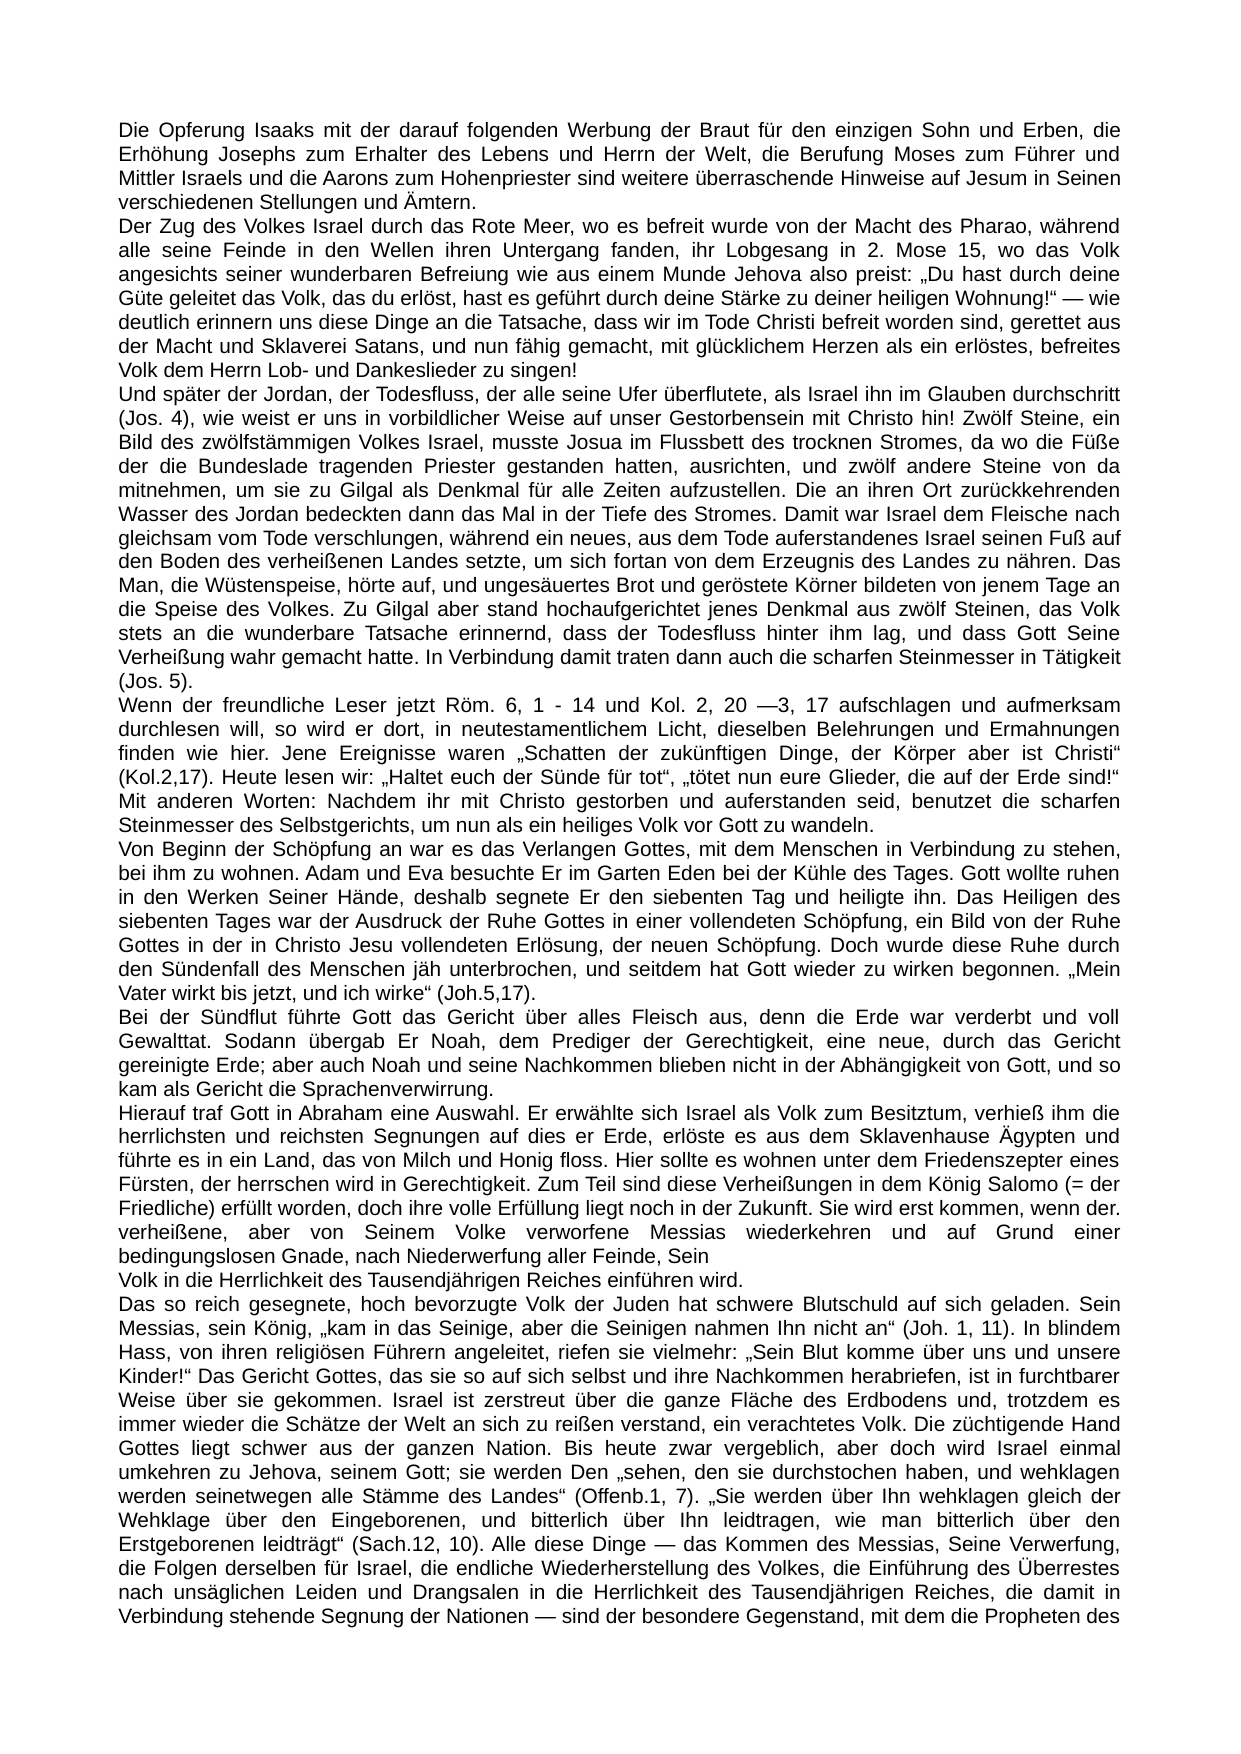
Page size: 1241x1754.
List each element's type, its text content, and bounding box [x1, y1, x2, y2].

text Bei der Sündflut führte Gott das Gericht über alles Fleisch aus, denn die Erde war verderbt und voll Gewalttat. Sodann übergab Er Noah, dem Prediger der Gerechtigkeit, eine neue, durch das Gericht gereinigte Erde; aber auch Noah und seine Nachkommen blieben nicht in der Abhängigkeit von Gott, und so kam als Gericht die Sprachenverwirrung. [118, 1004, 1122, 1100]
text Volk in die Herrlichkeit des Tausendjährigen Reiches einführen wird. [118, 1268, 1122, 1292]
text Der Zug des Volkes Israel durch das Rote Meer, wo es befreit wurde von der Macht des Pharao, während alle seine Feinde in den Wellen ihren Untergang fanden, ihr Lobgesang in 2. Mose 15, wo das Volk angesichts seiner wunderbaren Befreiung wie aus einem Munde Jehova also preist: „Du hast durch deine Güte geleitet das Volk, das du erlöst, hast es geführt durch deine Stärke zu deiner heiligen Wohnung!“ — wie deutlich erinnern uns diese Dinge an die Tatsache, dass wir im Tode Christi befreit worden sind, gerettet aus der Macht und Sklaverei Satans, und nun fähig gemacht, mit glücklichem Herzen als ein erlöstes, befreites Volk dem Herrn Lob- und Dankeslieder zu singen! [118, 214, 1122, 382]
text Das so reich gesegnete, hoch bevorzugte Volk der Juden hat schwere Blutschuld auf sich geladen. Sein Messias, sein König, „kam in das Seinige, aber die Seinigen nahmen Ihn nicht an“ (Joh. 1, 11). In blindem Hass, von ihren religiösen Führern angeleitet, riefen sie vielmehr: „Sein Blut komme über uns und unsere Kinder!“ Das Gericht Gottes, das sie so auf sich selbst und ihre Nachkommen herabriefen, ist in furchtbarer Weise über sie gekommen. Israel ist zerstreut über die ganze Fläche des Erdbodens und, trotzdem es immer wieder die Schätze der Welt an sich zu reißen verstand, ein verachtetes Volk. Die züchtigende Hand Gottes liegt schwer aus der ganzen Nation. Bis heute zwar vergeblich, aber doch wird Israel einmal umkehren zu Jehova, seinem Gott; sie werden Den „sehen, den sie durchstochen haben, und wehklagen werden seinetwegen alle Stämme des Landes“ (Offenb.1, 7). „Sie werden über Ihn wehklagen gleich der Wehklage über den Eingeborenen, und bitterlich über Ihn leidtragen, wie man bitterlich über den Erstgeborenen leidträgt“ (Sach.12, 10). Alle diese Dinge — das Kommen des Messias, Seine Verwerfung, die Folgen derselben für Israel, die endliche Wiederherstellung des Volkes, die Einführung des Überrestes nach unsäglichen Leiden und Drangsalen in die Herrlichkeit des Tausendjährigen Reiches, die damit in Verbindung stehende Segnung der Nationen — sind der besondere Gegenstand, mit dem die Propheten des [118, 1292, 1122, 1627]
text Und später der Jordan, der Todesfluss, der alle seine Ufer überflutete, als Israel ihn im Glauben durchschritt (Jos. 4), wie weist er uns in vorbildlicher Weise auf unser Gestorbensein mit Christo hin! Zwölf Steine, ein Bild des zwölfstämmigen Volkes Israel, musste Josua im Flussbett des trocknen Stromes, da wo die Füße der die Bundeslade tragenden Priester gestanden hatten, ausrichten, und zwölf andere Steine von da mitnehmen, um sie zu Gilgal als Denkmal für alle Zeiten aufzustellen. Die an ihren Ort zurückkehrenden Wasser des Jordan bedeckten dann das Mal in der Tiefe des Stromes. Damit war Israel dem Fleische nach gleichsam vom Tode verschlungen, während ein neues, aus dem Tode auferstandenes Israel seinen Fuß auf den Boden des verheißenen Landes setzte, um sich fortan von dem Erzeugnis des Landes zu nähren. Das Man, die Wüstenspeise, hörte auf, und ungesäuertes Brot und geröstete Körner bildeten von jenem Tage an die Speise des Volkes. Zu Gilgal aber stand hochaufgerichtet jenes Denkmal aus zwölf Steinen, das Volk stets an die wunderbare Tatsache erinnernd, dass der Todesfluss hinter ihm lag, und dass Gott Seine Verheißung wahr gemacht hatte. In Verbindung damit traten dann auch die scharfen Steinmesser in Tätigkeit (Jos. 5). [118, 382, 1122, 693]
text Die Opferung Isaaks mit der darauf folgenden Werbung der Braut für den einzigen Sohn und Erben, die Erhöhung Josephs zum Erhalter des Lebens und Herrn der Welt, die Berufung Moses zum Führer und Mittler Israels und die Aarons zum Hohenpriester sind weitere überraschende Hinweise auf Jesum in Seinen verschiedenen Stellungen und Ämtern. [118, 118, 1122, 214]
text Von Beginn der Schöpfung an war es das Verlangen Gottes, mit dem Menschen in Verbindung zu stehen, bei ihm zu wohnen. Adam und Eva besuchte Er im Garten Eden bei der Kühle des Tages. Gott wollte ruhen in den Werken Seiner Hände, deshalb segnete Er den siebenten Tag und heiligte ihn. Das Heiligen des siebenten Tages war der Ausdruck der Ruhe Gottes in einer vollendeten Schöpfung, ein Bild von der Ruhe Gottes in der in Christo Jesu vollendeten Erlösung, der neuen Schöpfung. Doch wurde diese Ruhe durch den Sündenfall des Menschen jäh unterbrochen, und seitdem hat Gott wieder zu wirken begonnen. „Mein Vater wirkt bis jetzt, und ich wirke“ (Joh.5,17). [118, 837, 1122, 1004]
text Hierauf traf Gott in Abraham eine Auswahl. Er erwählte sich Israel als Volk zum Besitztum, verhieß ihm die herrlichsten und reichsten Segnungen auf dies er Erde, erlöste es aus dem Sklavenhause Ägypten und führte es in ein Land, das von Milch und Honig floss. Hier sollte es wohnen unter dem Friedenszepter eines Fürsten, der herrschen wird in Gerechtigkeit. Zum Teil sind diese Verheißungen in dem König Salomo (= der Friedliche) erfüllt worden, doch ihre volle Erfüllung liegt noch in der Zukunft. Sie wird erst kommen, wenn der. verheißene, aber von Seinem Volke verworfene Messias wiederkehren und auf Grund einer bedingungslosen Gnade, nach Niederwerfung aller Feinde, Sein [118, 1100, 1122, 1268]
text Wenn der freundliche Leser jetzt Röm. 6, 1 - 14 und Kol. 2, 20 —3, 17 aufschlagen und aufmerksam durchlesen will, so wird er dort, in neutestamentlichem Licht, dieselben Belehrungen und Ermahnungen finden wie hier. Jene Ereignisse waren „Schatten der zukünftigen Dinge, der Körper aber ist Christi“ (Kol.2,17). Heute lesen wir: „Haltet euch der Sünde für tot“, „tötet nun eure Glieder, die auf der Erde sind!“ Mit anderen Worten: Nachdem ihr mit Christo gestorben und auferstanden seid, benutzet die scharfen Steinmesser des Selbstgerichts, um nun als ein heiliges Volk vor Gott zu wandeln. [118, 693, 1122, 837]
